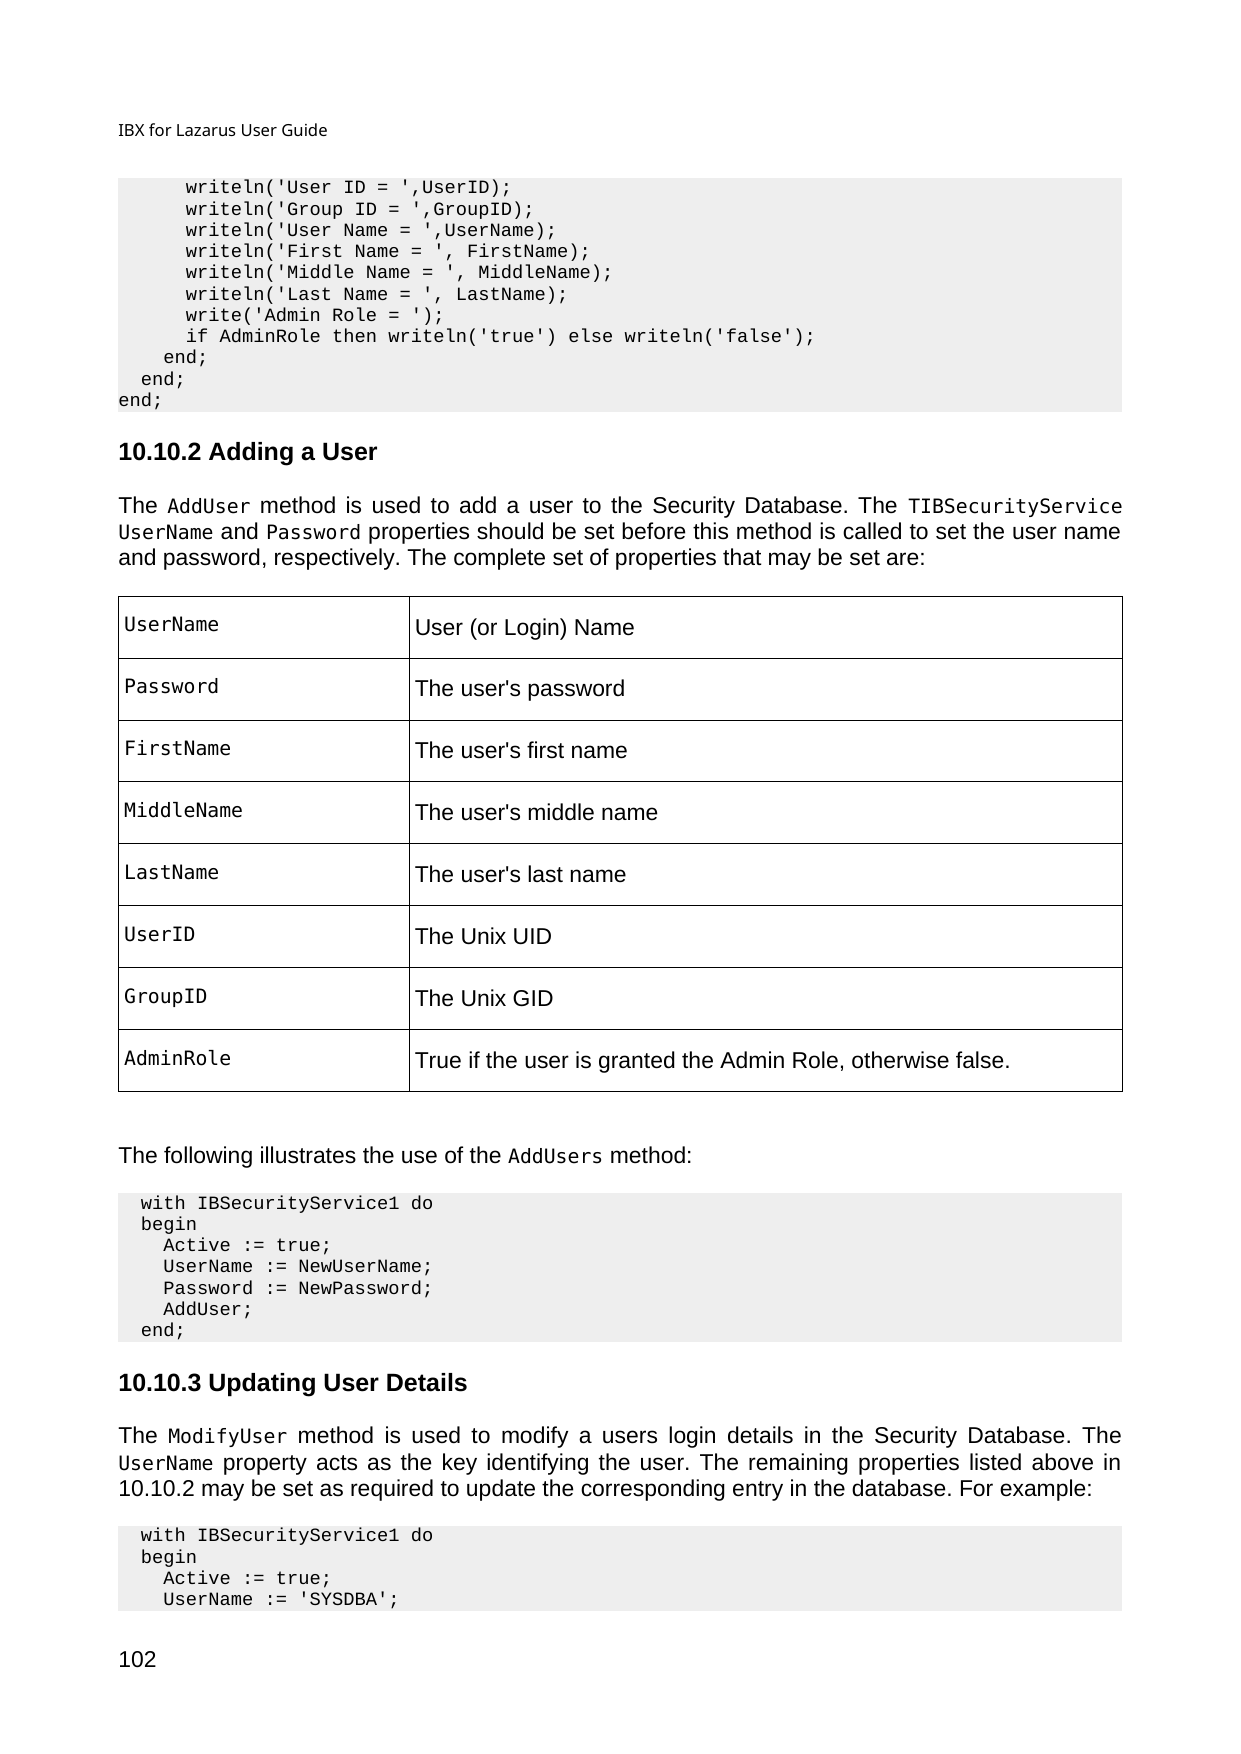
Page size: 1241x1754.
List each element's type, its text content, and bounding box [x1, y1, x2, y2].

text UserName := 'SYSDBA'; [118, 1590, 1122, 1611]
text Active := true; [118, 1569, 1122, 1590]
table_cell The Unix GID [410, 968, 1122, 1029]
table_cell AdminRole [119, 1030, 409, 1091]
subtitle Updating User Details [118, 1368, 1122, 1397]
text with IBSecurityService1 do [118, 1193, 1122, 1215]
table_header User (or Login) Name [410, 597, 1122, 658]
text writeln('User Name = ',UserName); [118, 221, 1122, 242]
table_cell The user's last name [410, 844, 1122, 905]
text end; [118, 369, 1122, 391]
table_cell True if the user is granted the Admin Role, otherwise false. [410, 1030, 1122, 1091]
text Password := NewPassword; [118, 1278, 1122, 1300]
table_cell MiddleName [119, 782, 409, 843]
text Active := true; [118, 1236, 1122, 1257]
text write('Admin Role = '); [118, 306, 1122, 327]
table_cell FirstName [119, 721, 409, 781]
table_cell The user's first name [410, 721, 1122, 781]
text writeln('Last Name = ', LastName); [118, 284, 1122, 306]
text writeln('Middle Name = ', MiddleName); [118, 263, 1122, 284]
table_cell Password [119, 659, 409, 719]
subtitle Adding a User [118, 437, 1122, 466]
text with IBSecurityService1 do [118, 1526, 1122, 1547]
text if AdminRole then writeln('true') else writeln('false'); [118, 327, 1122, 348]
text writeln('User ID = ',UserID); [118, 178, 1122, 199]
text AddUser; [118, 1300, 1122, 1321]
text end; [118, 348, 1122, 369]
table_cell The Unix UID [410, 906, 1122, 967]
text UserName := NewUserName; [118, 1257, 1122, 1278]
text end; [118, 391, 1122, 412]
table_cell GroupID [119, 968, 409, 1029]
text begin [118, 1547, 1122, 1569]
table_cell The user's password [410, 659, 1122, 719]
table_cell The user's middle name [410, 782, 1122, 843]
table_cell UserID [119, 906, 409, 967]
text begin [118, 1215, 1122, 1236]
table_cell LastName [119, 844, 409, 905]
text writeln('First Name = ', FirstName); [118, 242, 1122, 263]
text The ModifyUser method is used to modify a users login details in the Security Database. The UserName property acts as the key identifying the user. The remaining properties listed above in 10.10.2 may be set as required to update the corresponding entry in the database. For example: [118, 1422, 1122, 1501]
text The following illustrates the use of the AddUsers method: [118, 1142, 1122, 1168]
text The AddUser method is used to add a user to the Security Database. The TIBSecurityService UserName and Password properties should be set before this method is called to set the user name and password, respectively. The complete set of properties that may be set are: [118, 492, 1122, 571]
text writeln('Group ID = ',GroupID); [118, 199, 1122, 221]
table_header UserName [119, 597, 409, 658]
text end; [118, 1321, 1122, 1342]
